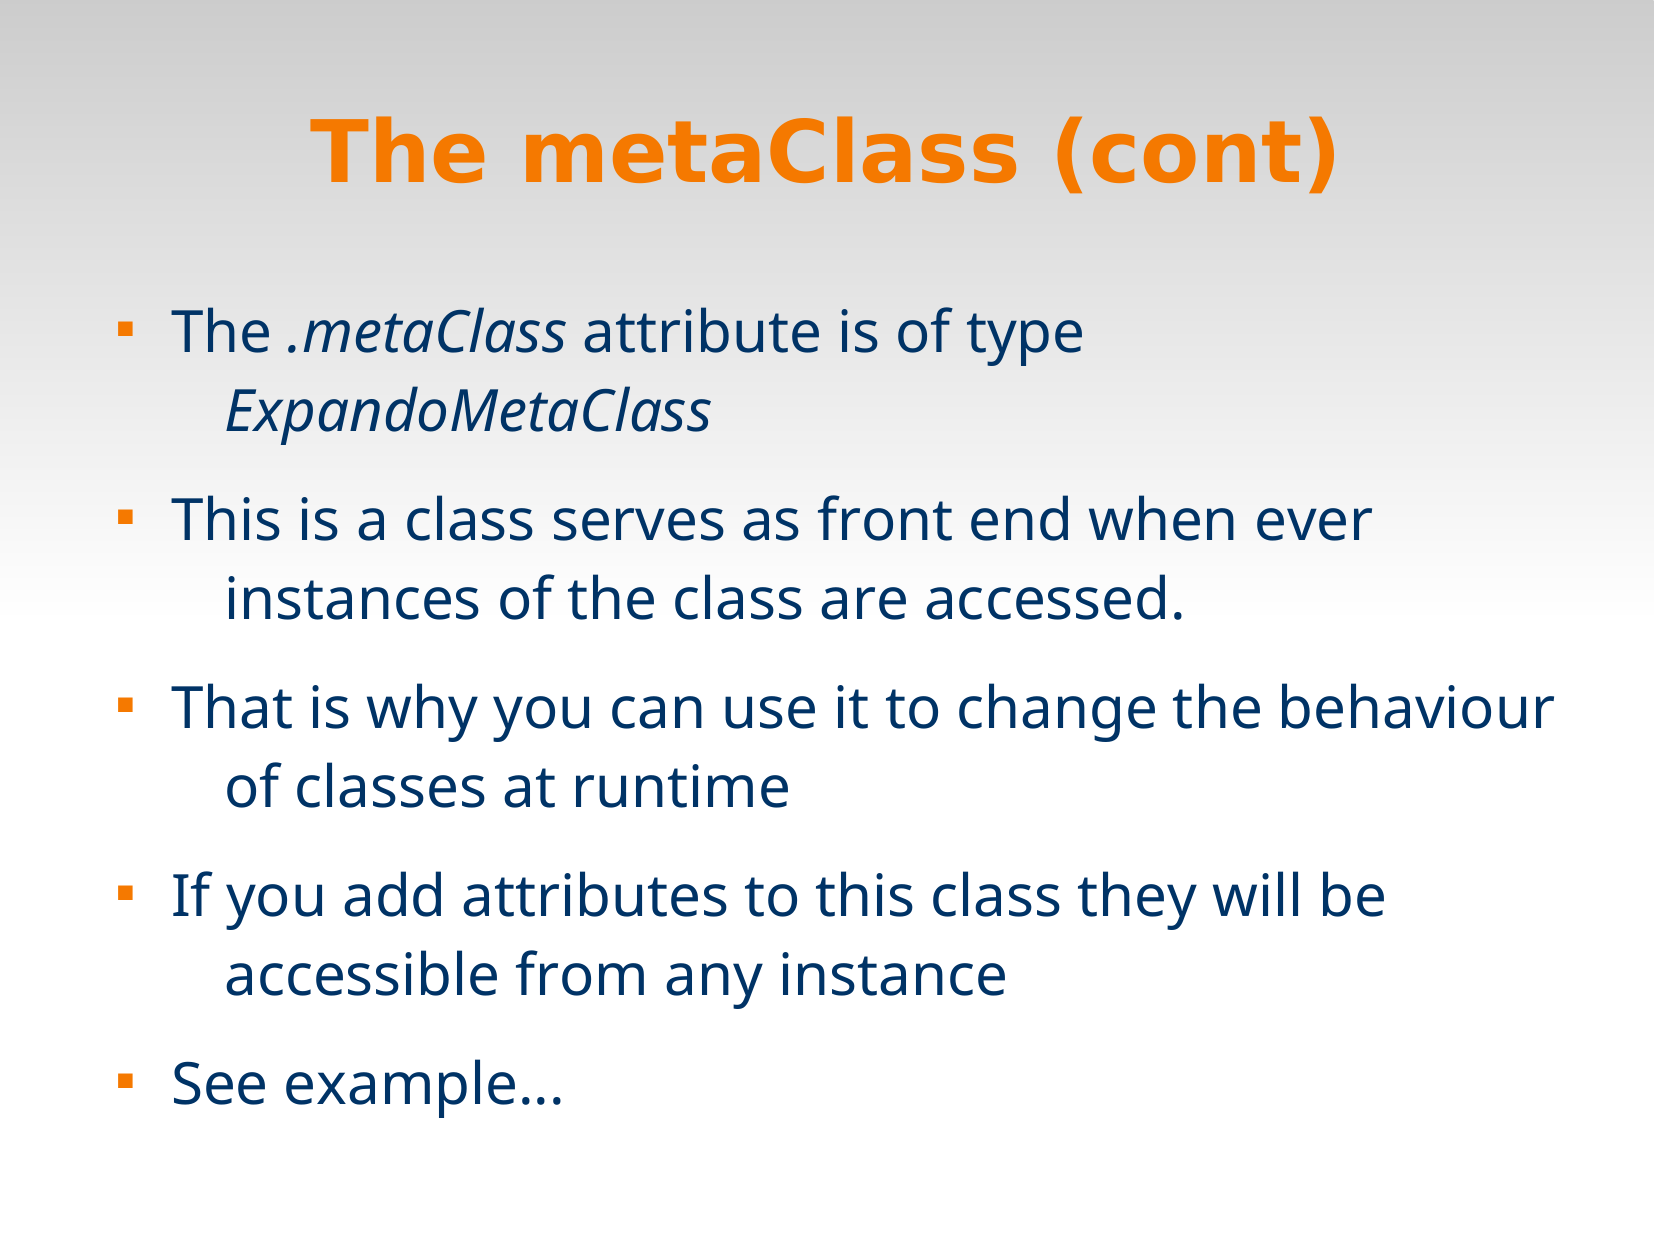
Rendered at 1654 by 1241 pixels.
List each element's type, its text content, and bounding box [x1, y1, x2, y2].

title The metaClass (cont) [82, 49, 1571, 257]
list The .metaClass attribute is of type ExpandoMetaClass This is a class serves as front end when ever instances of the class are accessed. That is why you can use it to change the behaviour of classes at runtime If you add attributes to this class they will be accessible from any instance See example... [82, 290, 1571, 1109]
